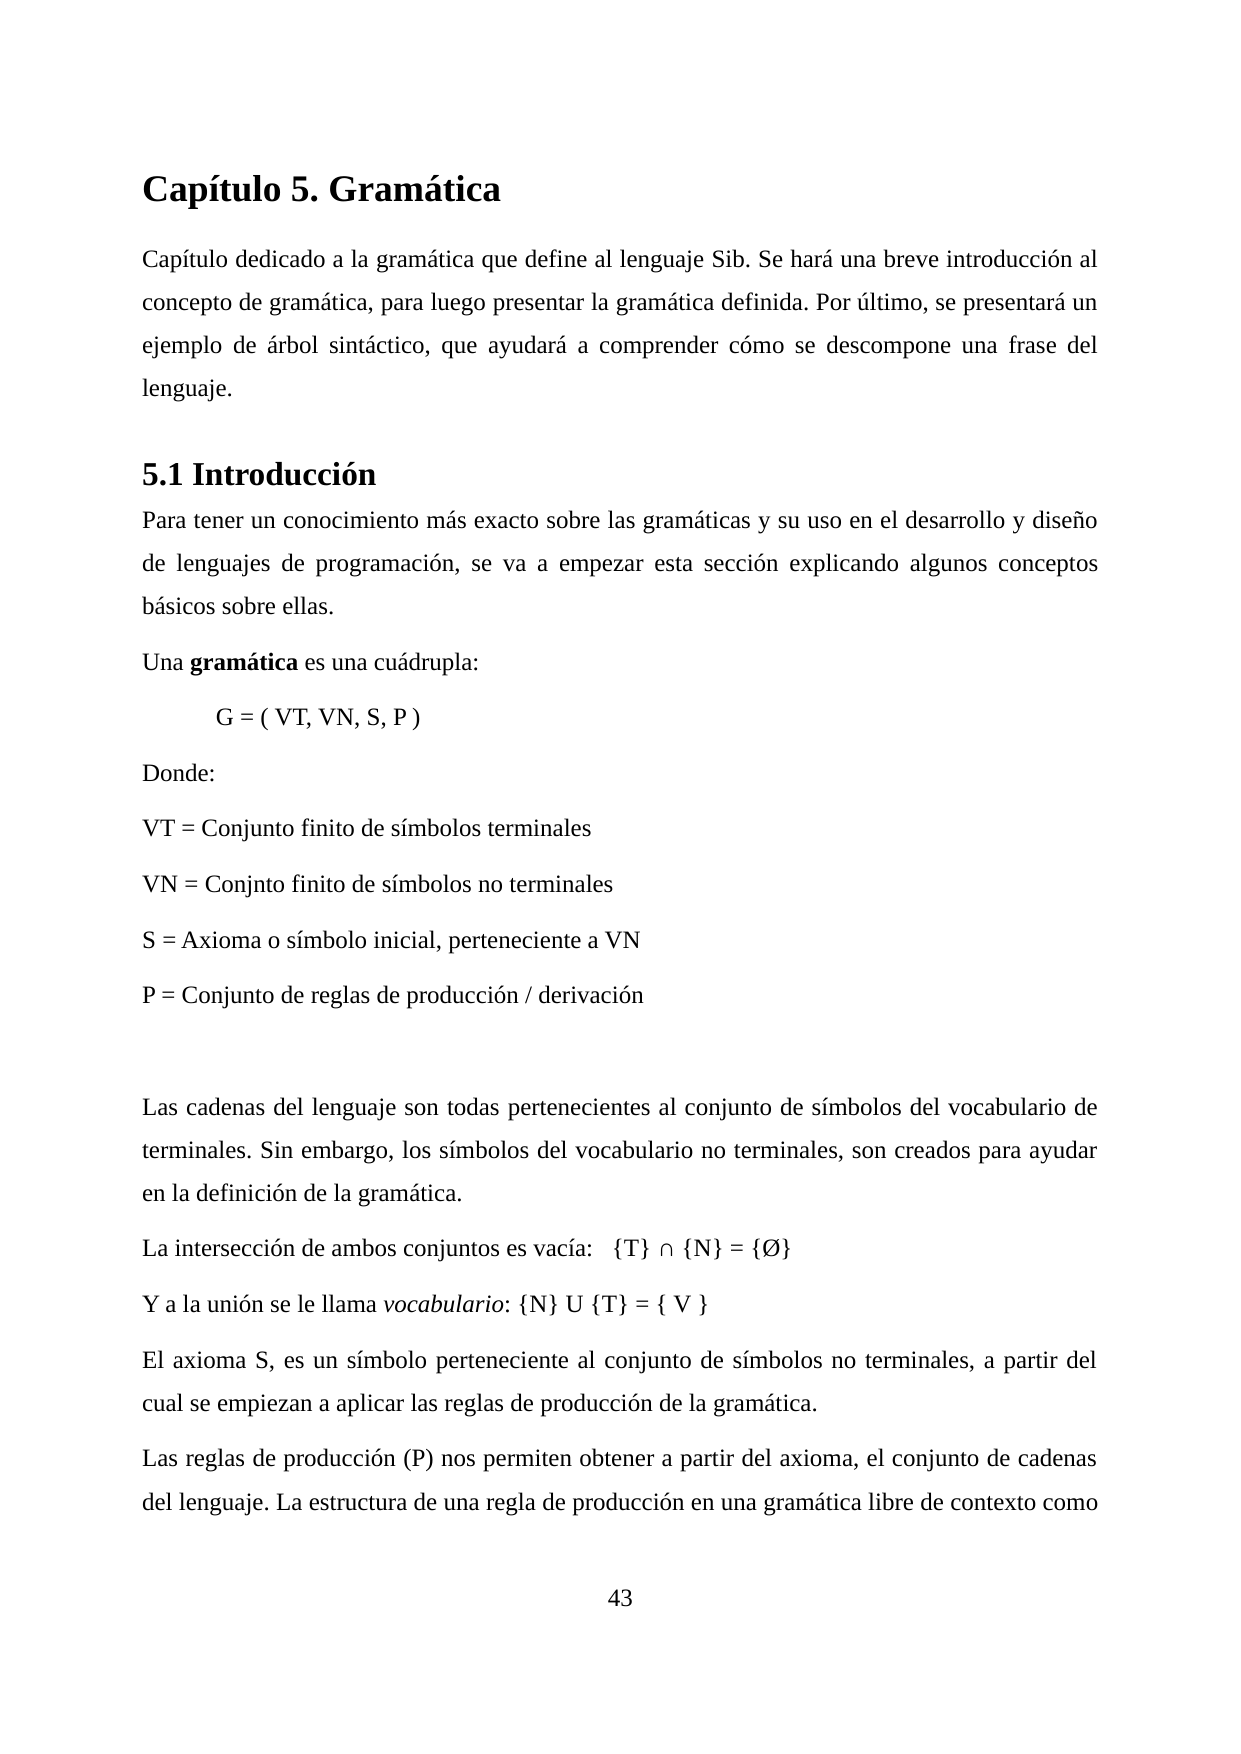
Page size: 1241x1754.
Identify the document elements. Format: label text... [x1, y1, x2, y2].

text P = Conjunto de reglas de producción / derivación [142, 980, 1098, 1009]
subtitle 5.1 Introducción [142, 454, 1098, 492]
text S = Axioma o símbolo inicial, perteneciente a VN [142, 925, 1098, 953]
text VT = Conjunto finito de símbolos terminales [142, 813, 1098, 842]
text Capítulo dedicado a la gramática que define al lenguaje Sib. Se hará una breve introducción al concepto de gramática, para luego presentar la gramática definida. Por último, se presentará un ejemplo de árbol sintáctico, que ayudará a comprender cómo se descompone una frase del lenguaje. [142, 244, 1098, 402]
subtitle Capítulo 5. Gramática [142, 167, 1098, 210]
text G = ( VT, VN, S, P ) [142, 702, 1098, 731]
text Y a la unión se le llama vocabulario: {N} U {T} = { V } [142, 1289, 1098, 1318]
text Las cadenas del lenguaje son todas pertenecientes al conjunto de símbolos del vocabulario de terminales. Sin embargo, los símbolos del vocabulario no terminales, son creados para ayudar en la definición de la gramática. [142, 1092, 1098, 1207]
text Para tener un conocimiento más exacto sobre las gramáticas y su uso en el desarrollo y diseño de lenguajes de programación, se va a empezar esta sección explicando algunos conceptos básicos sobre ellas. [142, 505, 1098, 620]
text Las reglas de producción (P) nos permiten obtener a partir del axioma, el conjunto de cadenas del lenguaje. La estructura de una regla de producción en una gramática libre de contexto como [142, 1443, 1098, 1515]
text El axioma S, es un símbolo perteneciente al conjunto de símbolos no terminales, a partir del cual se empiezan a aplicar las reglas de producción de la gramática. [142, 1345, 1098, 1417]
text Una gramática es una cuádrupla: [142, 647, 1098, 675]
text La intersección de ambos conjuntos es vacía: {T} ∩ {N} = {Ø} [142, 1233, 1098, 1262]
text Donde: [142, 758, 1098, 787]
text VN = Conjnto finito de símbolos no terminales [142, 869, 1098, 898]
